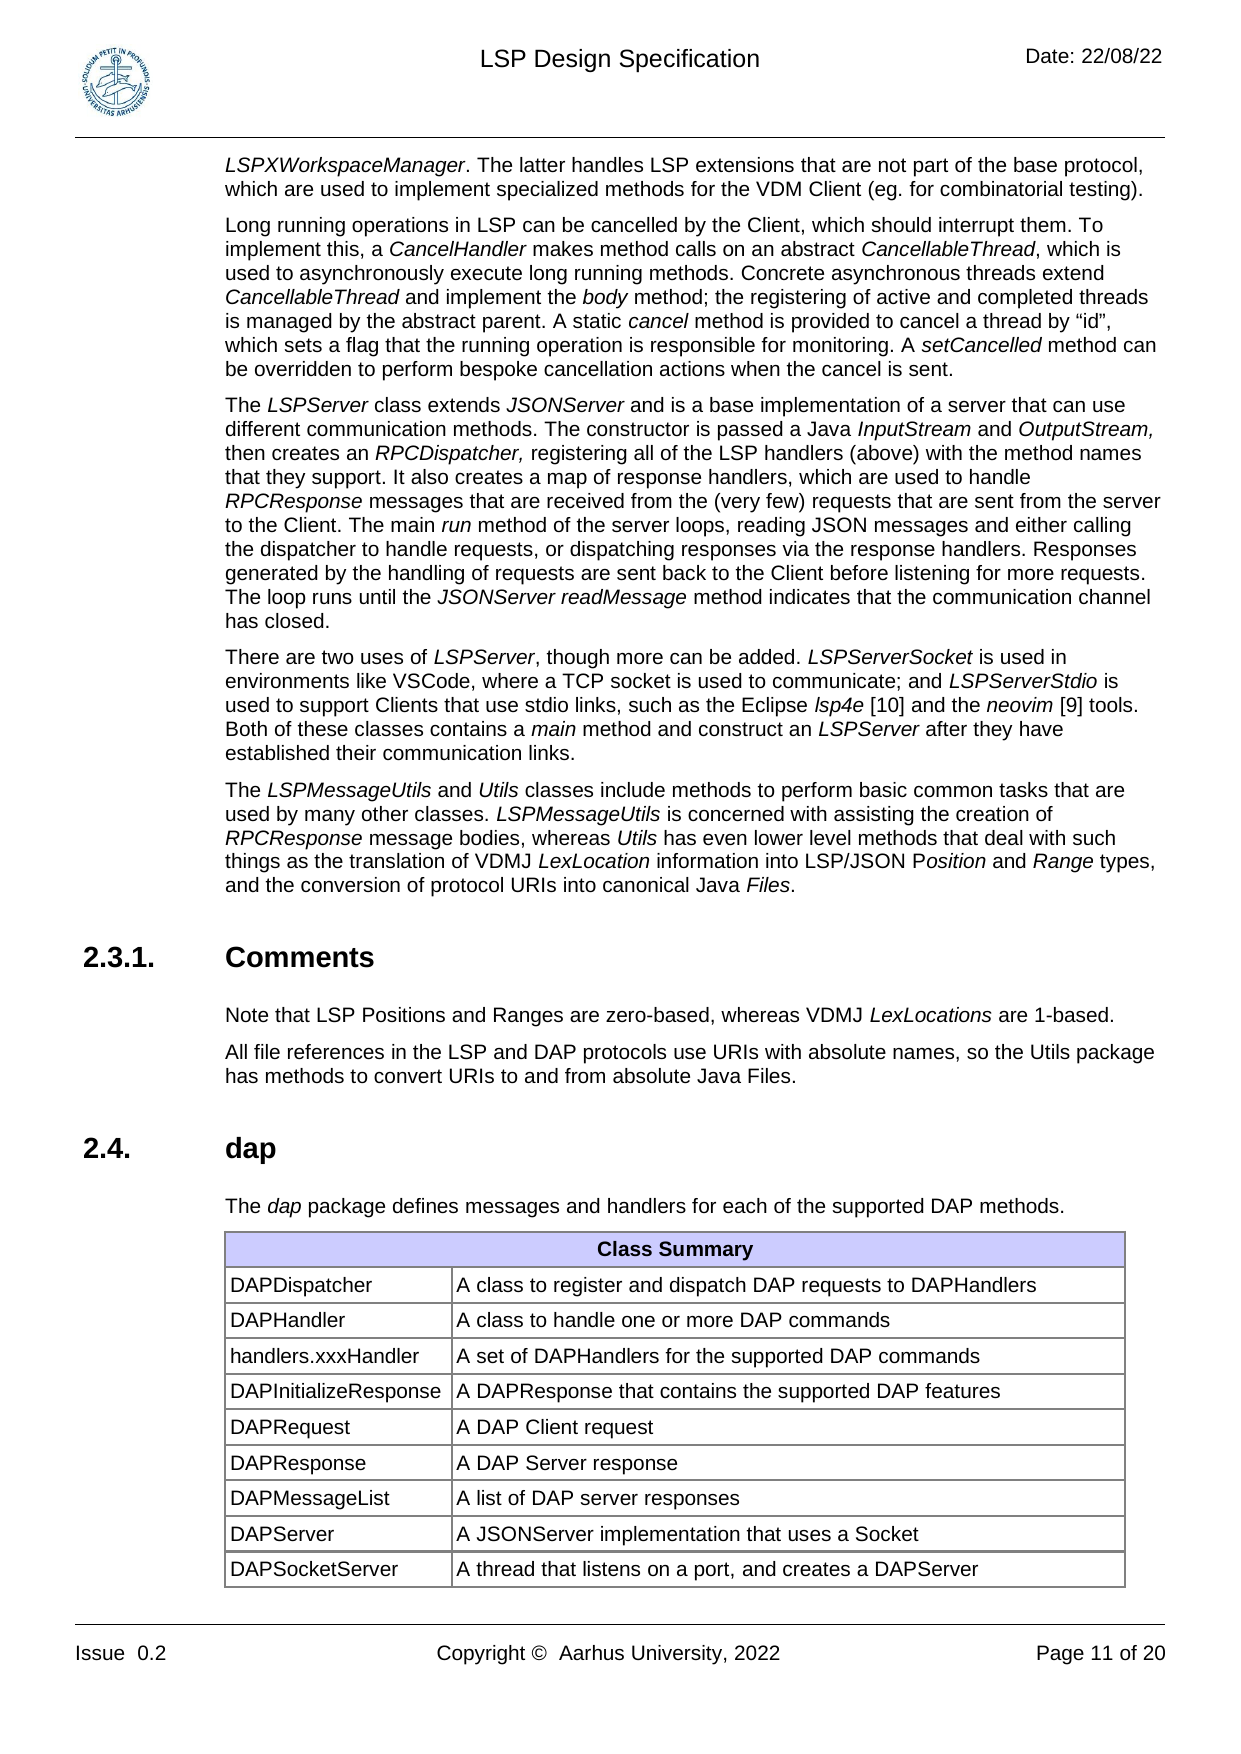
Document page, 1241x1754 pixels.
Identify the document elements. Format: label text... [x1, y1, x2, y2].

text The LSPMessageUtils and Utils classes include methods to perform basic common tasks that are used by many other classes. LSPMessageUtils is concerned with assisting the creation of RPCResponse message bodies, whereas Utils has even lower level methods that deal with such things as the translation of VDMJ LexLocation information into LSP/JSON Position and Range types, and the conversion of protocol URIs into canonical Java Files. [225, 778, 1165, 898]
table_cell A class to register and dispatch DAP requests to DAPHandlers [453, 1268, 1124, 1302]
table_cell A DAP Client request [453, 1410, 1124, 1444]
table_cell DAPRequest [226, 1410, 451, 1444]
subtitle Comments [75, 940, 1165, 974]
text The dap package defines messages and handlers for each of the supported DAP methods. [225, 1194, 1165, 1218]
table_cell DAPDispatcher [226, 1268, 451, 1302]
text The LSPServer class extends JSONServer and is a base implementation of a server that can use different communication methods. The constructor is passed a Java InputStream and OutputStream, then creates an RPCDispatcher, registering all of the LSP handlers (above) with the method names that they support. It also creates a map of response handlers, which are used to handle RPCResponse messages that are received from the (very few) requests that are sent from the server to the Client. The main run method of the server loops, reading JSON messages and either calling the dispatcher to handle requests, or dispatching responses via the response handlers. Responses generated by the handling of requests are sent back to the Client before listening for more requests. The loop runs until the JSONServer readMessage method indicates that the communication channel has closed. [225, 393, 1165, 633]
subtitle dap [75, 1131, 1165, 1164]
text Long running operations in LSP can be cancelled by the Client, which should interrupt them. To implement this, a CancelHandler makes method calls on an abstract CancellableThread, which is used to asynchronously execute long running methods. Concrete asynchronous threads extend CancellableThread and implement the body method; the registering of active and completed threads is managed by the abstract parent. A static cancel method is provided to cancel a thread by “id”, which sets a flag that the running operation is responsible for monitoring. A setCancelled method can be overridden to perform bespoke cancellation actions when the cancel is sent. [225, 213, 1165, 381]
table_cell A thread that listens on a port, and creates a DAPServer [453, 1553, 1124, 1586]
table_cell DAPMessageList [226, 1481, 451, 1515]
table_cell DAPSocketServer [226, 1553, 451, 1586]
text Note that LSP Positions and Ranges are zero-based, whereas VDMJ LexLocations are 1-based. [225, 1004, 1165, 1028]
table_cell A JSONServer implementation that uses a Socket [453, 1517, 1124, 1550]
table_cell DAPHandler [226, 1304, 451, 1337]
table_cell DAPInitializeResponse [226, 1375, 451, 1408]
text All file references in the LSP and DAP protocols use URIs with absolute names, so the Utils package has methods to convert URIs to and from absolute Java Files. [225, 1040, 1165, 1088]
table_header Class Summary [226, 1233, 1124, 1266]
table_cell A DAPResponse that contains the supported DAP features [453, 1375, 1124, 1408]
table_cell A DAP Server response [453, 1446, 1124, 1479]
text LSPXWorkspaceManager. The latter handles LSP extensions that are not part of the base protocol, which are used to implement specialized methods for the VDM Client (eg. for combinatorial testing). [225, 153, 1165, 201]
table_cell handlers.xxxHandler [226, 1339, 451, 1373]
text There are two uses of LSPServer, though more can be added. LSPServerSocket is used in environments like VSCode, where a TCP socket is used to communicate; and LSPServerStdio is used to support Clients that use stdio links, such as the Eclipse lsp4e [10] and the neovim [9] tools. Both of these classes contains a main method and construct an LSPServer after they have established their communication links. [225, 646, 1165, 765]
table_cell A class to handle one or more DAP commands [453, 1304, 1124, 1337]
picture [78, 44, 153, 120]
table_cell DAPServer [226, 1517, 451, 1550]
table_cell DAPResponse [226, 1446, 451, 1479]
table_cell A list of DAP server responses [453, 1481, 1124, 1515]
table_cell A set of DAPHandlers for the supported DAP commands [453, 1339, 1124, 1373]
